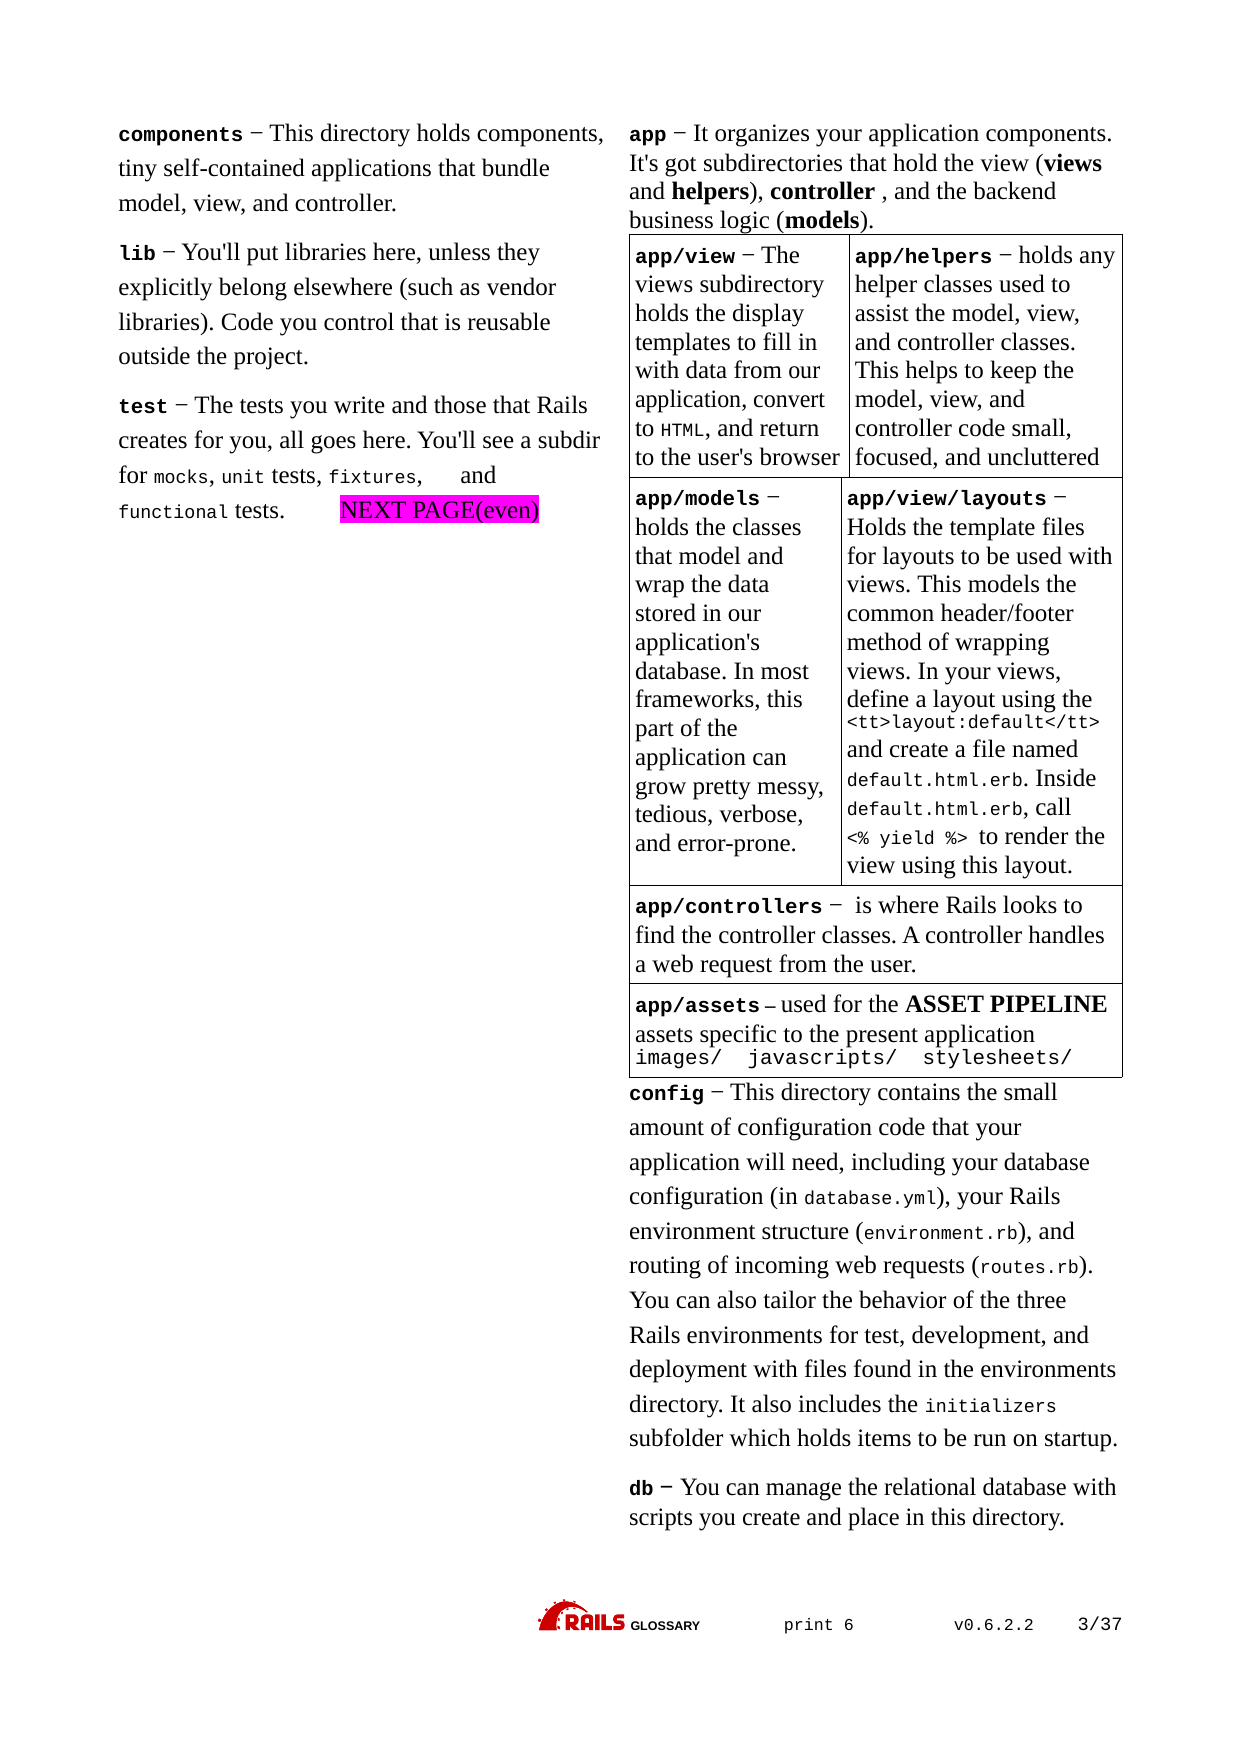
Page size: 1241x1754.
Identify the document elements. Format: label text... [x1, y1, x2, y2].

table_cell app/view/layouts − Holds the template files for layouts to be used with views. This models the common header/footer method of wrapping views. In your views, define a layout using the <tt>layout:default</tt> and create a file named default.html.erb. Inside default.html.erb, call <% yield %> to render the view using this layout. [842, 478, 1122, 884]
table_header app/helpers − holds any helper classes used to assist the model, view, and controller classes. This helps to keep the model, view, and controller code small, focused, and uncluttered [850, 235, 1122, 477]
text config − This directory contains the small amount of configuration code that your application will need, including your database configuration (in database.yml), your Rails environment structure (environment.rb), and routing of incoming web requests (routes.rb). You can also tailor the behavior of the three Rails environments for test, development, and deployment with files found in the environments directory. It also includes the initializers subfolder which holds items to be run on startup. [629, 1078, 1122, 1452]
text lib − You'll put libraries here, unless they explicitly belong elsewhere (such as vendor libraries). Code you control that is reusable outside the project. [118, 237, 611, 370]
text components − This directory holds components, tiny self-contained applications that bundle model, view, and controller. [118, 118, 611, 217]
table_header app/view − The views subdirectory holds the display templates to fill in with data from our application, convert to HTML, and return to the user's browser [630, 235, 849, 477]
table_cell app/models − holds the classes that model and wrap the data stored in our application's database. In most frameworks, this part of the application can grow pretty messy, tedious, verbose, and error-prone. [630, 478, 841, 884]
text db − You can manage the relational database with scripts you create and place in this directory. [629, 1472, 1122, 1531]
text test − The tests you write and those that Rails creates for you, all goes here. You'll see a subdir for mocks, unit tests, fixtures, and functional tests. NEXT PAGE(even) [118, 390, 611, 524]
text app − It organizes your application components. It's got subdirectories that hold the view (views and helpers), controller , and the backend business logic (models). [629, 118, 1122, 234]
table_cell app/controllers − is where Rails looks to find the controller classes. A controller handles a web request from the user. [630, 886, 1122, 983]
table_cell app/assets – used for the ASSET PIPELINE assets specific to the present application images/ javascripts/ stylesheets/ [630, 984, 1122, 1077]
